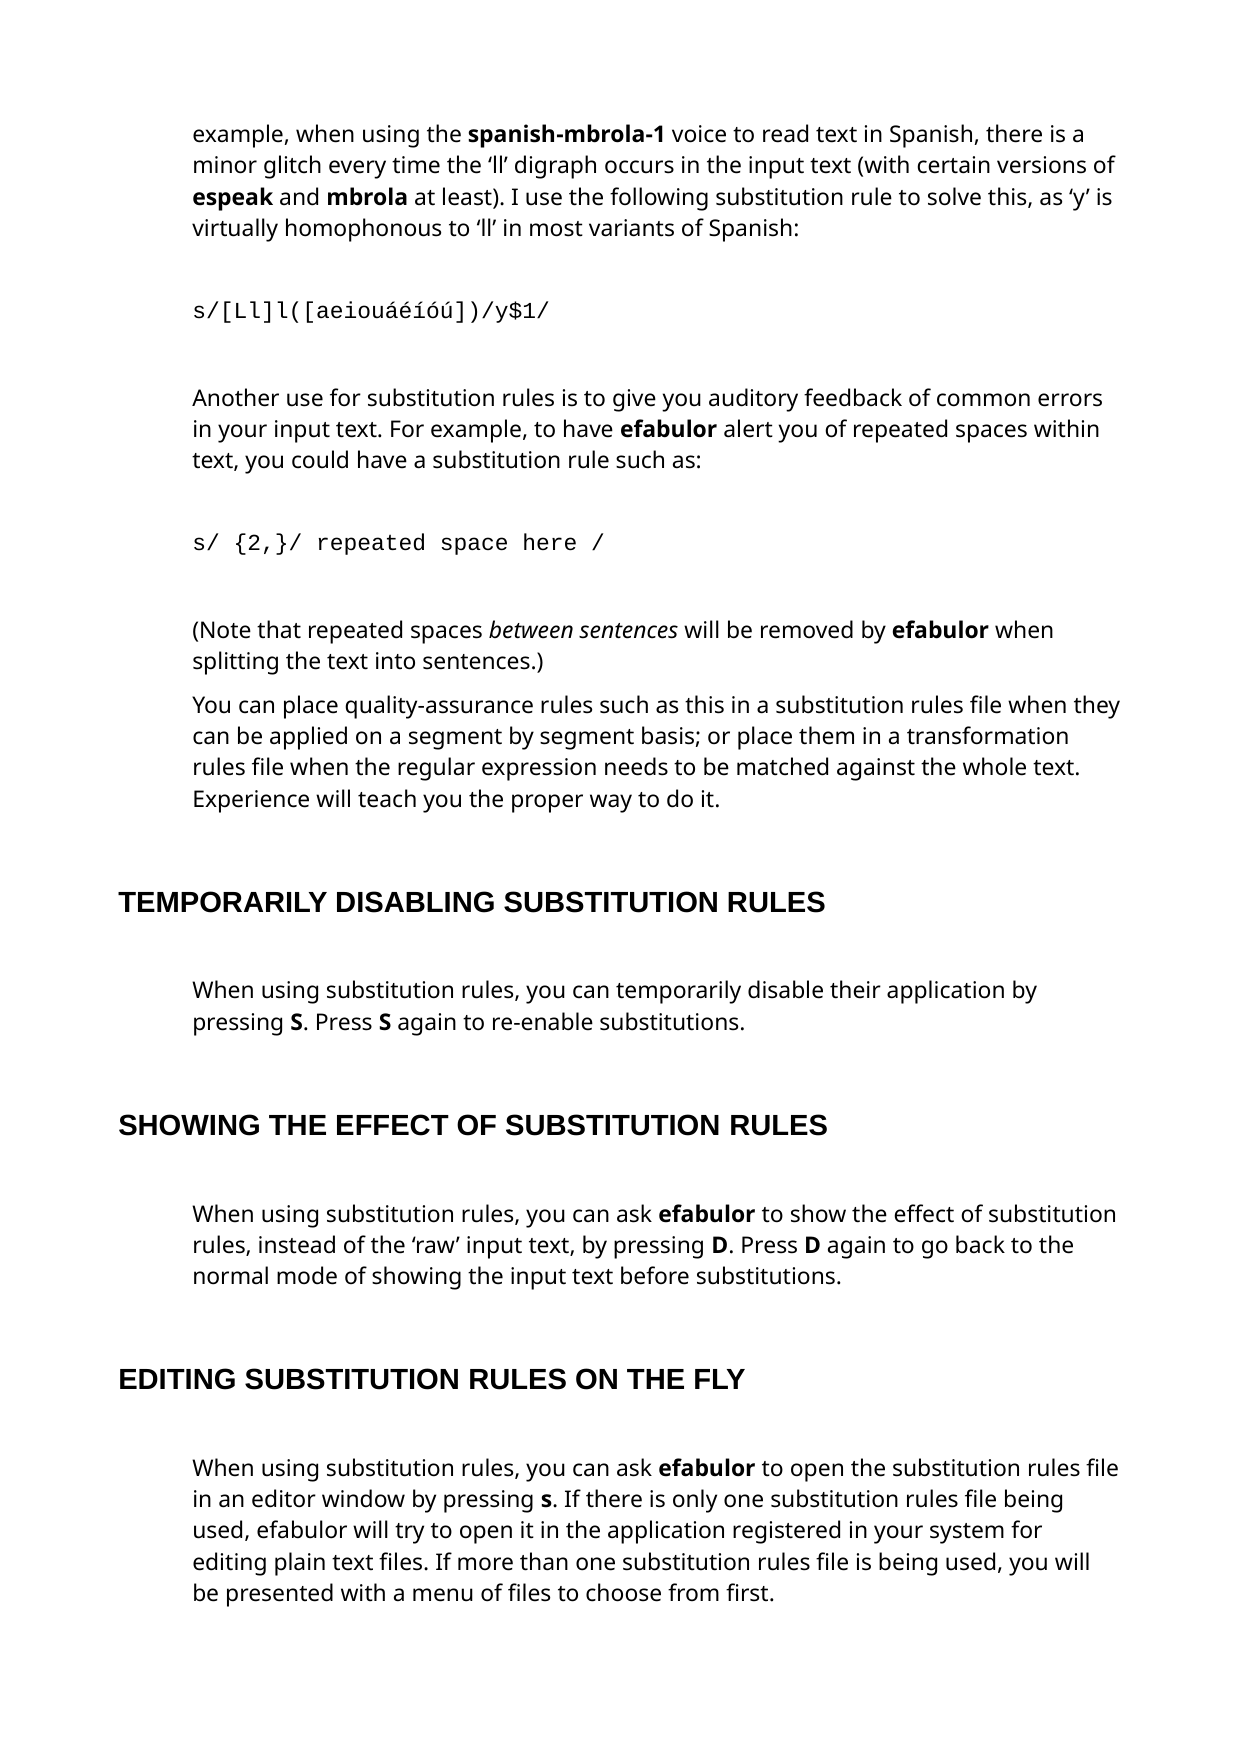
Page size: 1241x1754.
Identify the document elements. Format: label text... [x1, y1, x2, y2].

text example, when using the spanish‑mbrola‑1 voice to read text in Spanish, there is a minor glitch every time the ‘ll’ digraph occurs in the input text (with certain versions of espeak and mbrola at least). I use the following substitution rule to solve this, as ‘y’ is virtually homophonous to ‘ll’ in most variants of Spanish: [192, 118, 1122, 243]
text (Note that repeated spaces between sentences will be removed by efabulor when splitting the text into sentences.) [192, 614, 1122, 676]
text When using substitution rules, you can ask efabulor to open the substitution rules file in an editor window by pressing s. If there is only one substitution rules file being used, efabulor will try to open it in the application registered in your system for editing plain text files. If more than one substitution rules file is being used, you will be presented with a menu of files to choose from first. [192, 1452, 1122, 1608]
text You can place quality‑assurance rules such as this in a substitution rules file when they can be applied on a segment by segment basis; or place them in a transformation rules file when the regular expression needs to be matched against the whole text. Experience will teach you the proper way to do it. [192, 689, 1122, 814]
text s/[Ll]l([aeiouáéíóú])/y$1/ [192, 299, 1122, 325]
subtitle TEMPORARILY DISABLING SUBSTITUTION RULES [118, 884, 1122, 918]
text Another use for substitution rules is to give you auditory feedback of common errors in your input text. For example, to have efabulor alert you of repeated spaces within text, you could have a substitution rule such as: [192, 382, 1122, 475]
text When using substitution rules, you can ask efabulor to show the effect of substitution rules, instead of the ‘raw’ input text, by pressing D. Press D again to go back to the normal mode of showing the input text before substitutions. [192, 1197, 1122, 1291]
subtitle SHOWING THE EFFECT OF SUBSTITUTION RULES [118, 1108, 1122, 1141]
text s/ {2,}/ repeated space here / [192, 532, 1122, 557]
subtitle EDITING SUBSTITUTION RULES ON THE FLY [118, 1362, 1122, 1396]
text When using substitution rules, you can temporarily disable their application by pressing S. Press S again to re‑enable substitutions. [192, 974, 1122, 1037]
